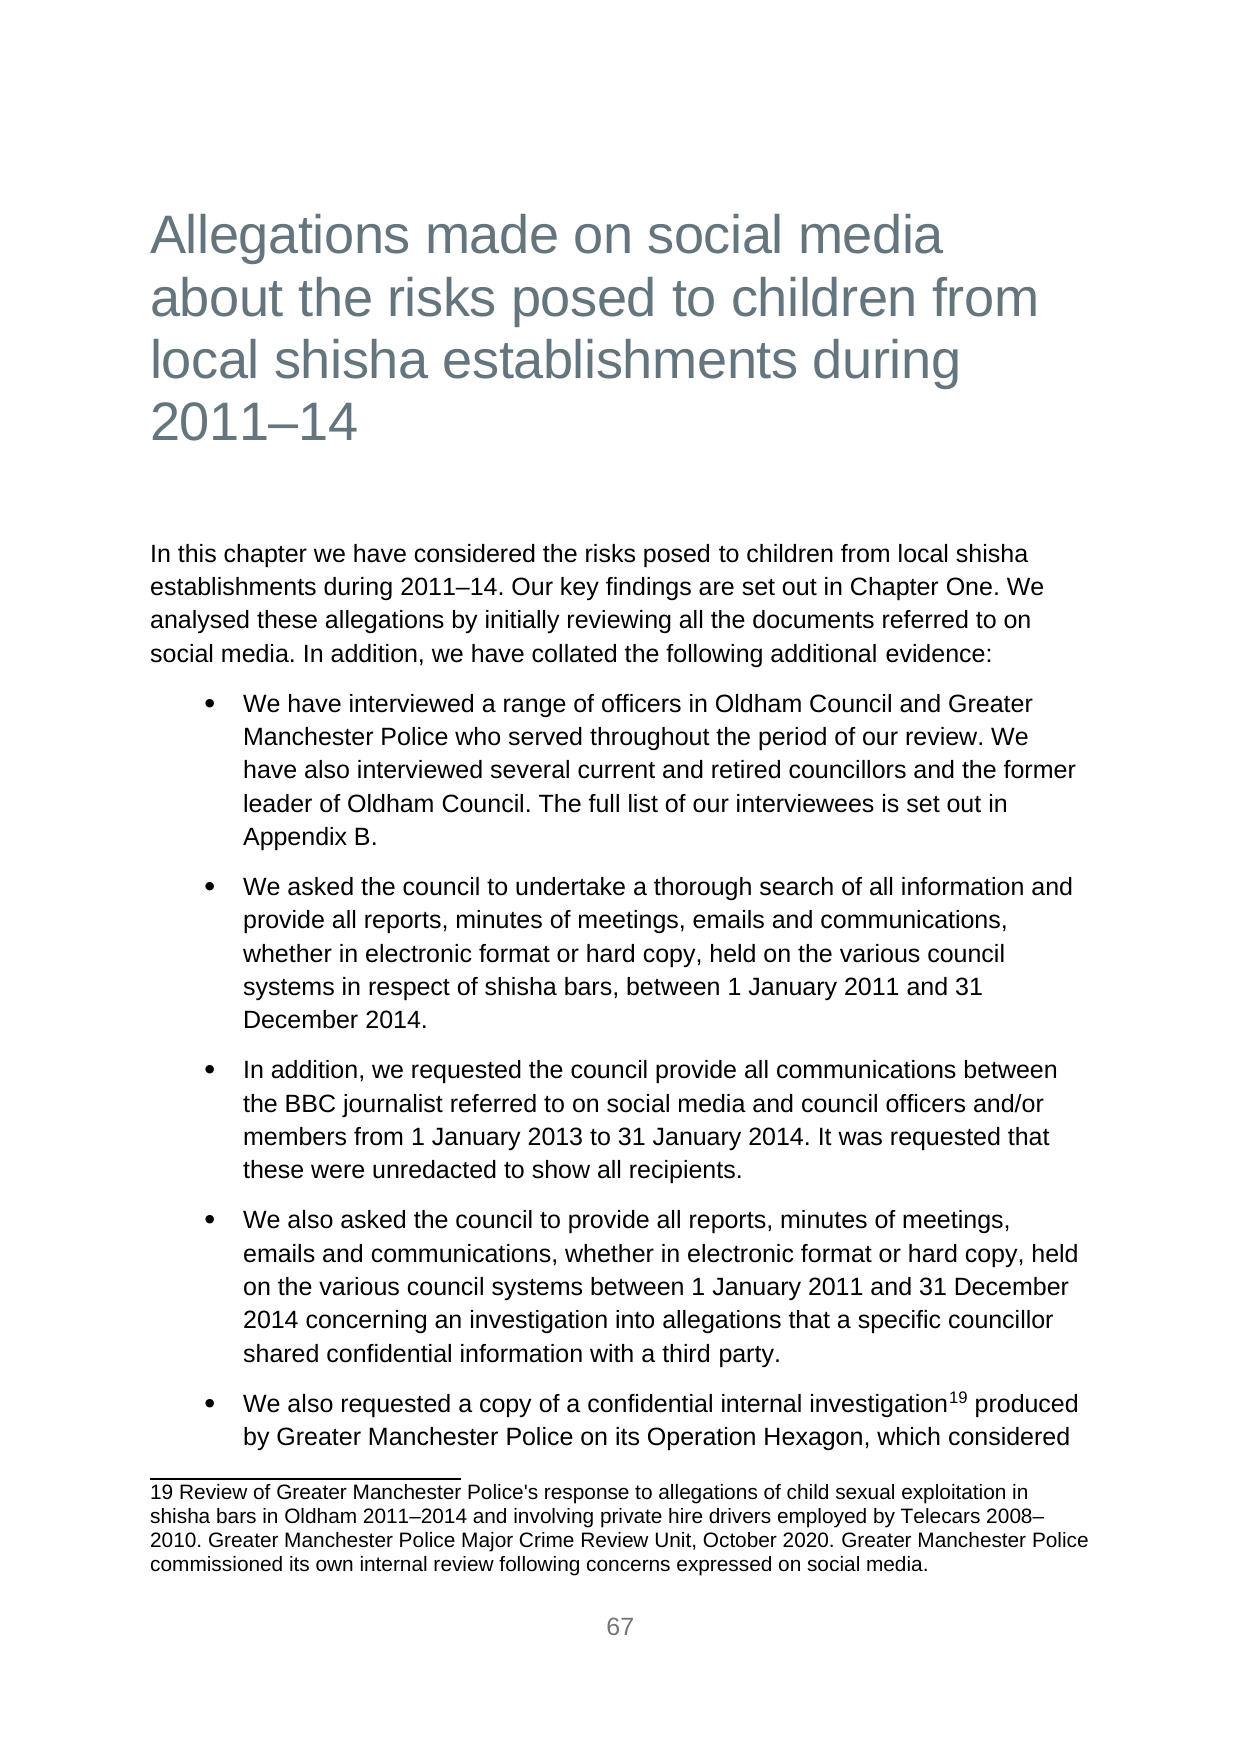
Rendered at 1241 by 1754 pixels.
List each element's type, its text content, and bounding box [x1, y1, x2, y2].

list In addition, we requested the council provide all communications between the BBC journalist referred to on social media and council officers and/or members from 1 January 2013 to 31 January 2014. It was requested that these were unredacted to show all recipients. [205, 1052, 1090, 1185]
list Review of Greater Manchester Police's response to allegations of child sexual exploitation in shisha bars in Oldham 2011–2014 and involving private hire drivers employed by Telecars 2008–2010. Greater Manchester Police Major Crime Review Unit, October 2020. Greater Manchester Police commissioned its own internal review following concerns expressed on social media. [150, 1479, 1090, 1575]
subtitle Allegations made on social media about the risks posed to children from local shisha establishments during 2011–14 [150, 141, 1090, 452]
list We have interviewed a range of officers in Oldham Council and Greater Manchester Police who served throughout the period of our review. We have also interviewed several current and retired councillors and the former leader of Oldham Council. The full list of our interviewees is set out in Appendix B. [205, 685, 1090, 852]
text In this chapter we have considered the risks posed to children from local shisha establishments during 2011–14. Our key findings are set out in Chapter One. We analysed these allegations by initially reviewing all the documents referred to on social media. In addition, we have collated the following additional evidence: [150, 535, 1090, 669]
list We asked the council to undertake a thorough search of all information and provide all reports, minutes of meetings, emails and communications, whether in electronic format or hard copy, held on the various council systems in respect of shisha bars, between 1 January 2011 and 31 December 2014. [205, 869, 1090, 1035]
list We also asked the council to provide all reports, minutes of meetings, emails and communications, whether in electronic format or hard copy, held on the various council systems between 1 January 2011 and 31 December 2014 concerning an investigation into allegations that a specific councillor shared confidential information with a third party. [205, 1202, 1090, 1369]
list We also requested a copy of a confidential internal investigation produced by Greater Manchester Police on its Operation Hexagon, which considered [205, 1385, 1090, 1452]
